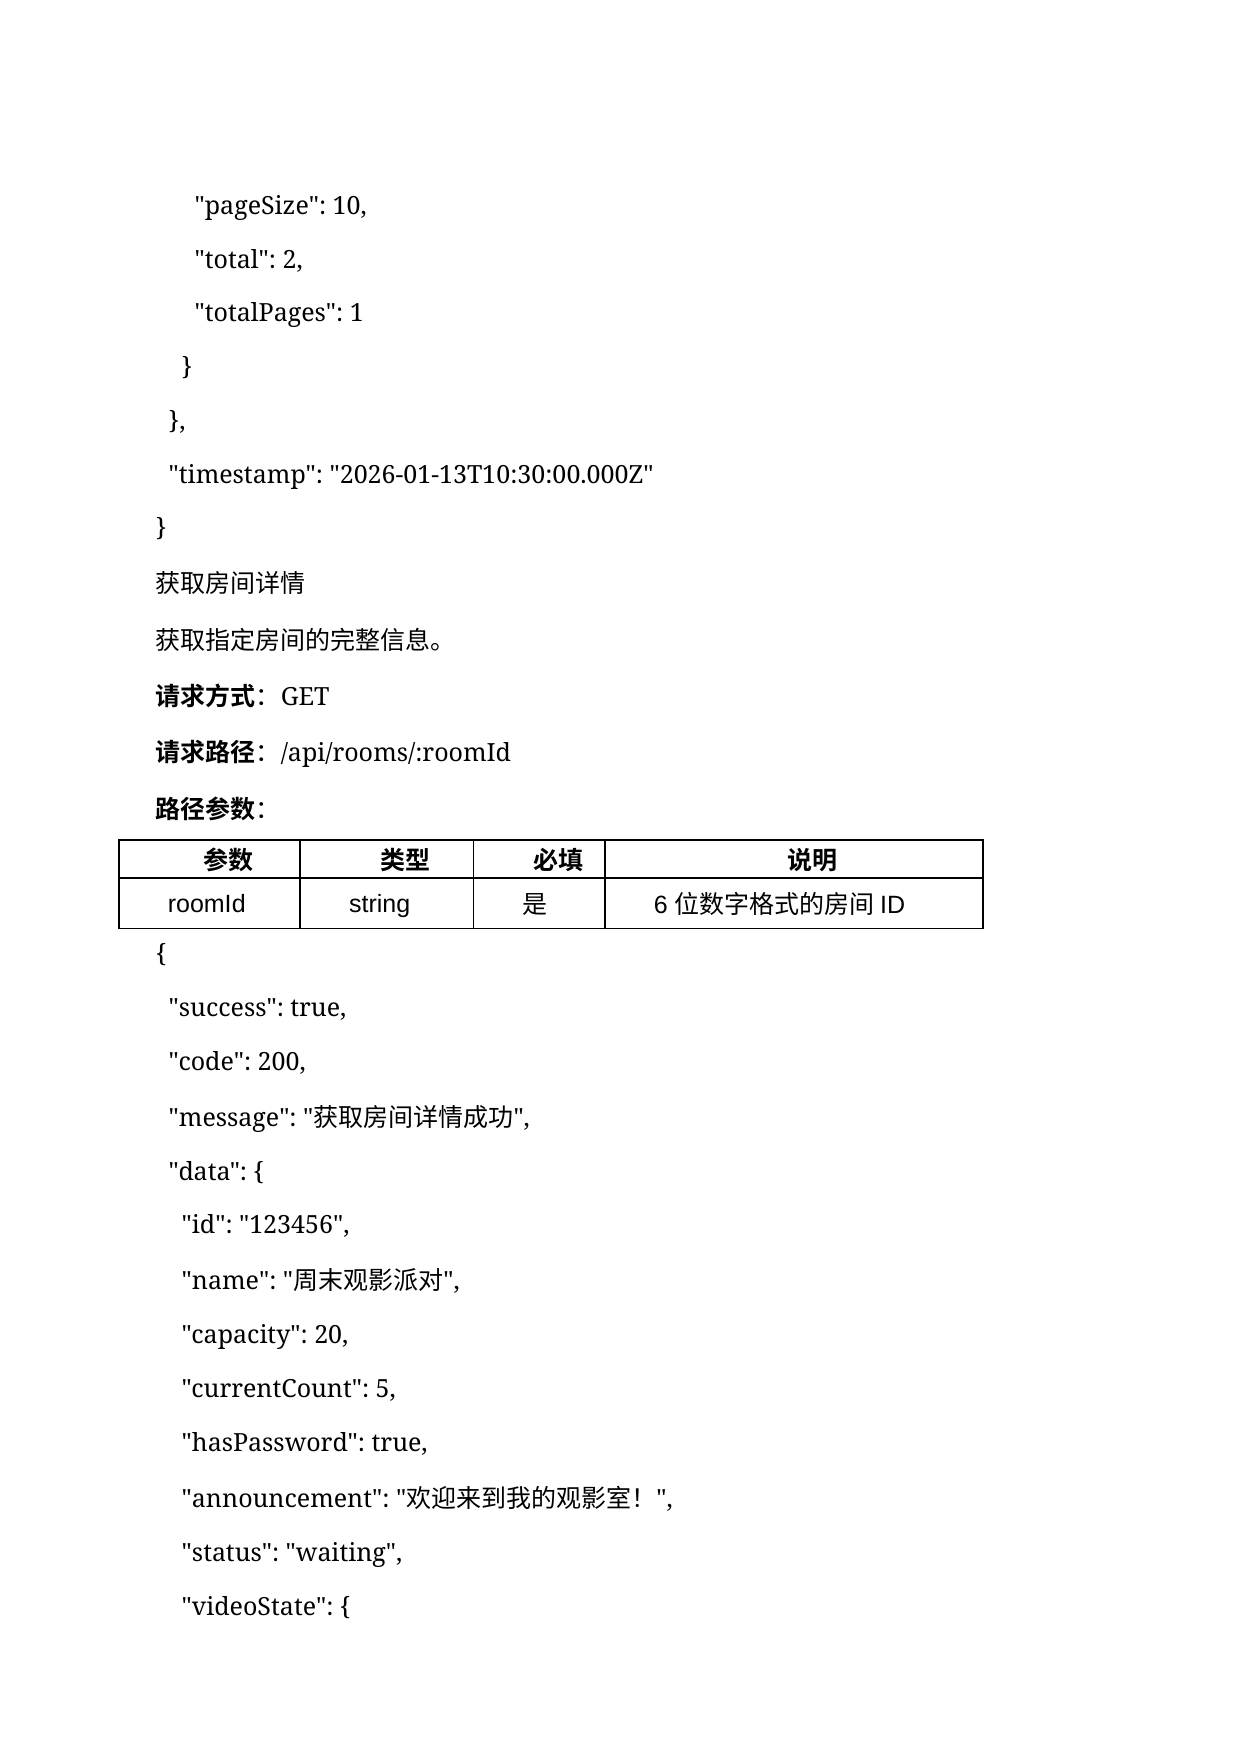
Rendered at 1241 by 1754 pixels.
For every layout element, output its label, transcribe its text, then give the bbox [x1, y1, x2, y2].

list "message": "获取房间详情成功", [156, 1097, 1122, 1133]
table_cell roomId [120, 879, 299, 928]
table_header 说明 [606, 841, 982, 877]
list "announcement": "欢迎来到我的观影室！", [156, 1478, 1122, 1515]
table_cell 是 [474, 879, 604, 928]
list "capacity": 20, [156, 1317, 1122, 1351]
list 路径参数： [156, 789, 1122, 826]
list 请求路径：/api/rooms/:roomId [156, 733, 1122, 769]
list "status": "waiting", [156, 1535, 1122, 1569]
list "id": "123456", [156, 1207, 1122, 1241]
list 获取指定房间的完整信息。 [156, 620, 1122, 656]
list } [156, 510, 1122, 544]
list } [156, 349, 1122, 383]
list "pageSize": 10, [156, 188, 1122, 222]
list "data": { [156, 1153, 1122, 1187]
list "total": 2, [156, 241, 1122, 275]
list "name": "周末观影派对", [156, 1261, 1122, 1297]
table_header 类型 [301, 841, 473, 877]
list "hasPassword": true, [156, 1425, 1122, 1459]
list }, [156, 403, 1122, 437]
list 请求方式：GET [156, 677, 1122, 713]
table_header 参数 [120, 841, 299, 877]
list "success": true, [156, 989, 1122, 1023]
list { [156, 936, 1122, 970]
list "totalPages": 1 [156, 295, 1122, 329]
list "currentCount": 5, [156, 1371, 1122, 1405]
table_cell string [301, 879, 473, 928]
table_header 必填 [474, 841, 604, 877]
table_cell 6 位数字格式的房间 ID [606, 879, 982, 928]
list "timestamp": "2026-01-13T10:30:00.000Z" [156, 456, 1122, 490]
list "code": 200, [156, 1043, 1122, 1077]
list 获取房间详情 [156, 564, 1122, 600]
list "videoState": { [156, 1588, 1122, 1623]
